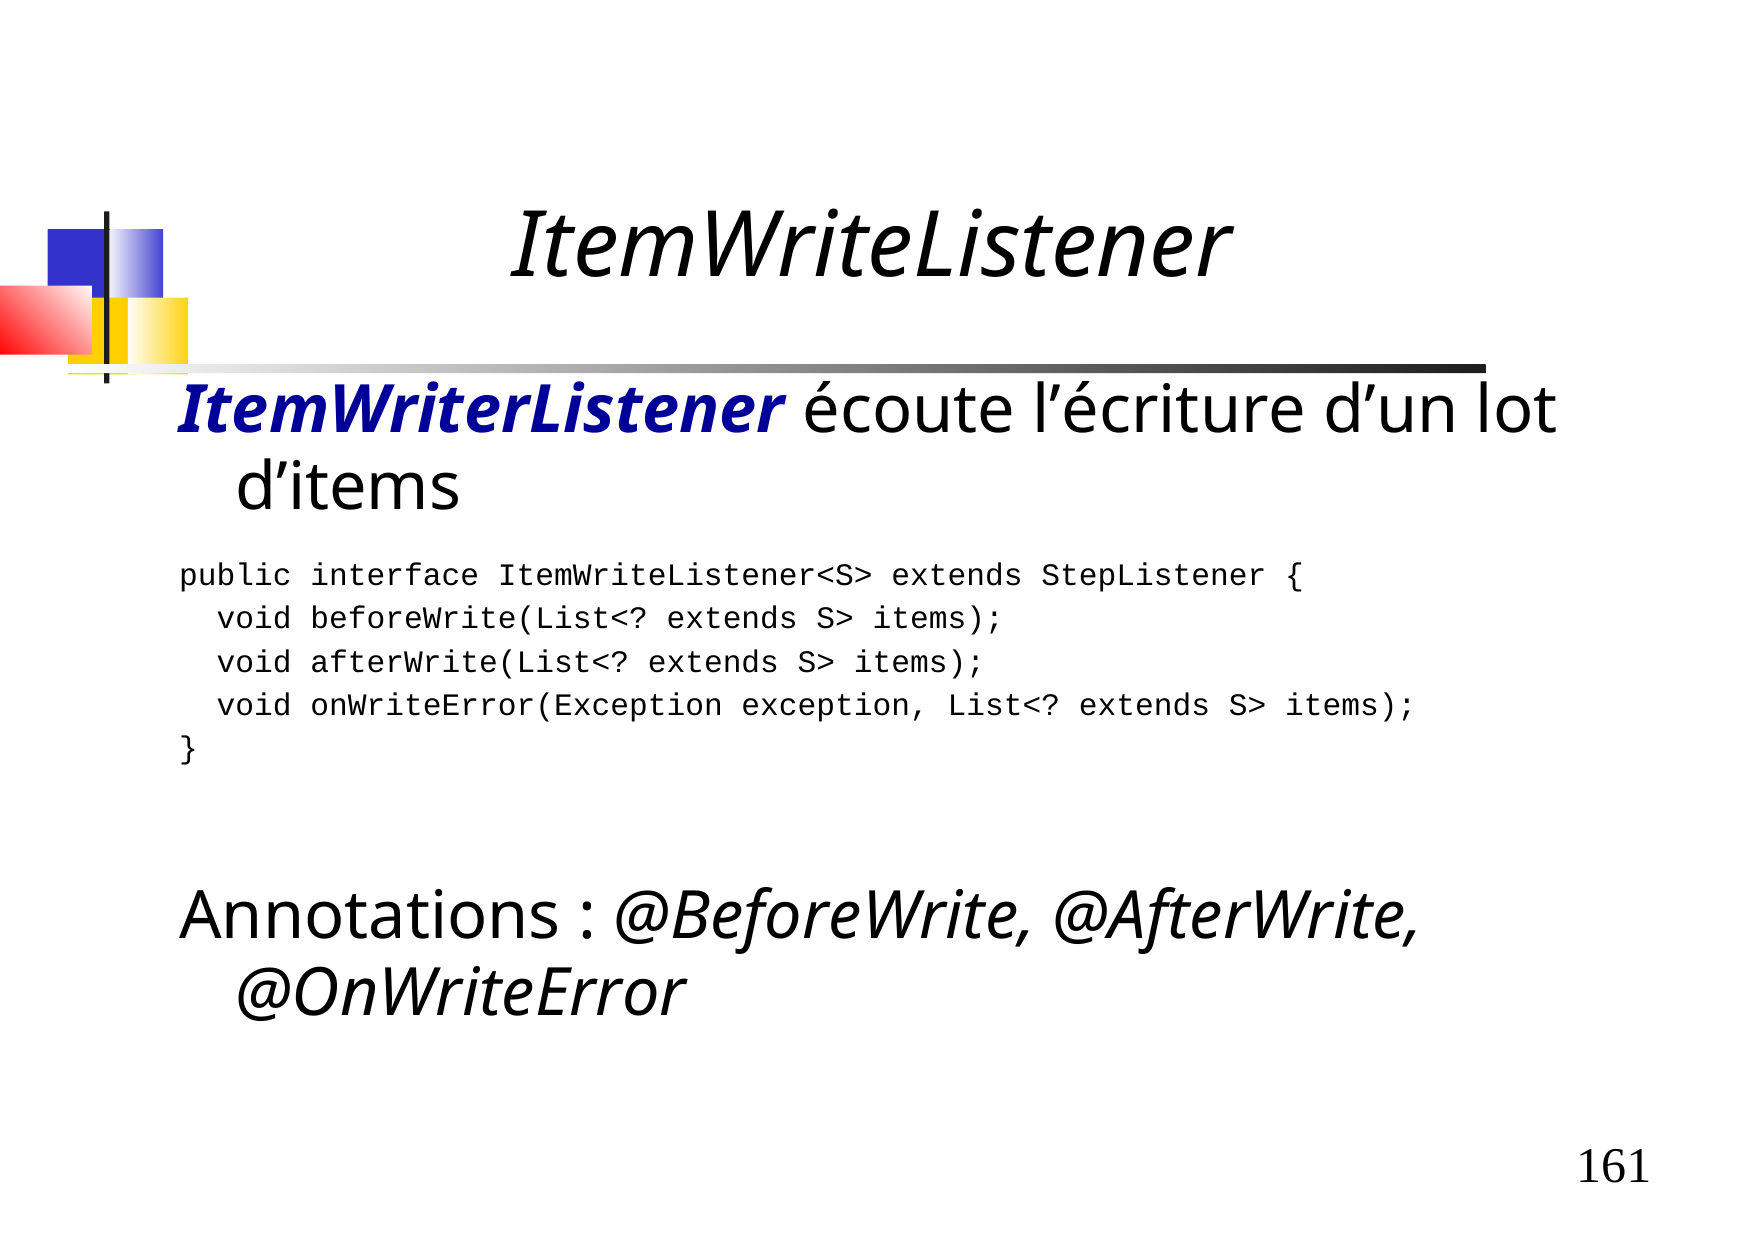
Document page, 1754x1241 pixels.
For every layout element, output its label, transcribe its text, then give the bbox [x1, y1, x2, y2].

title ItemWriteListener [179, 139, 1567, 351]
list ItemWriterListener écoute l’écriture d’un lot d’items public interface ItemWriteListener<S> extends StepListener { void beforeWrite(List<? extends S> items); void afterWrite(List<? extends S> items); void onWriteError(Exception exception, List<? extends S> items); } Annotations : @BeforeWrite, @AfterWrite, @OnWriteError [179, 371, 1567, 1091]
